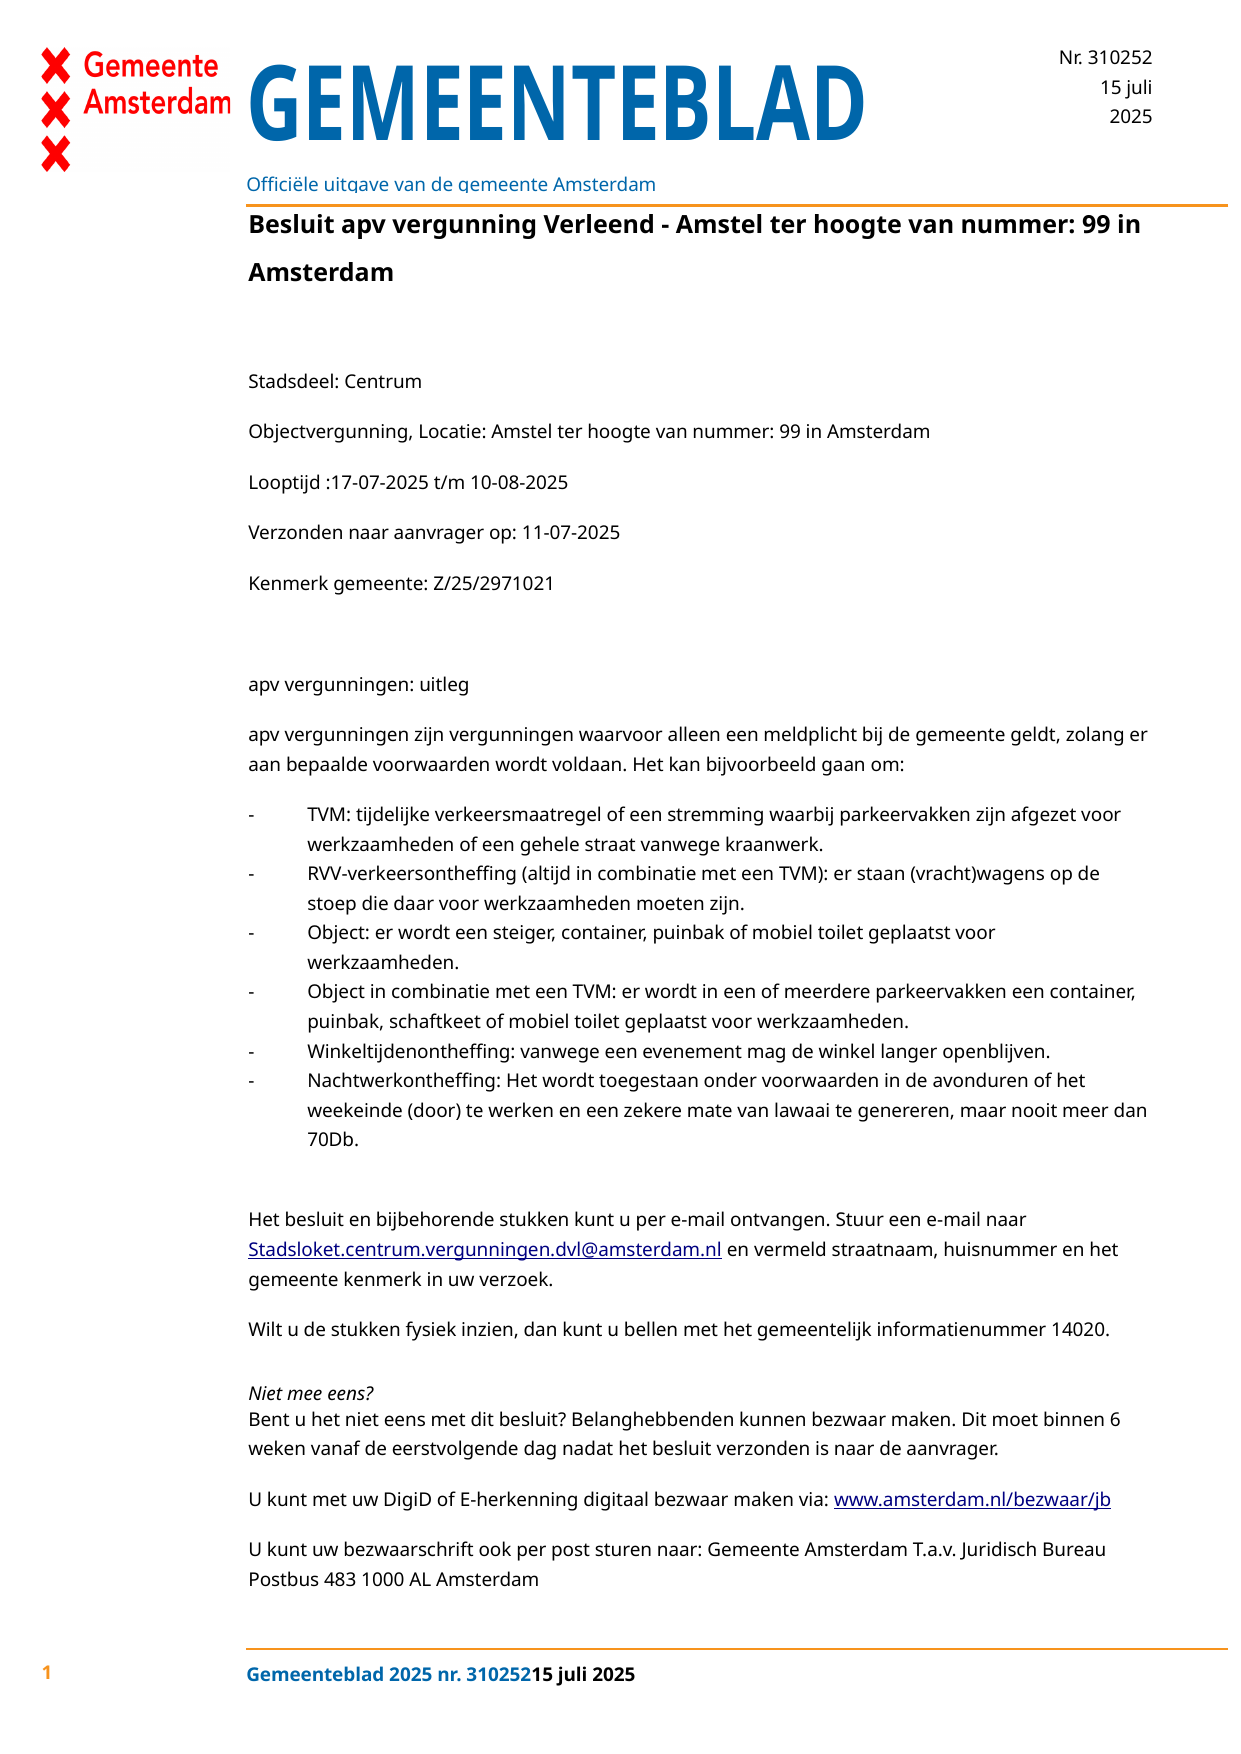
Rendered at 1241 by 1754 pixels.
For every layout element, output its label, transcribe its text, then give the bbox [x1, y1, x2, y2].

list Object: er wordt een steiger, container, puinbak of mobiel toilet geplaatst voor werkzaamheden. [248, 919, 1152, 975]
text Bent u het niet eens met dit besluit? Belanghebbenden kunnen bezwaar maken. Dit moet binnen 6 weken vanaf de eerstvolgende dag nadat het besluit verzonden is naar de aanvrager. [248, 1406, 1152, 1461]
picture [41, 47, 231, 172]
text Het besluit en bijbehorende stukken kunt u per e-mail ontvangen. Stuur een e-mail naar Stadsloket.centrum.vergunningen.dvl@amsterdam.nl en vermeld straatnaam, huisnummer en het gemeente kenmerk in uw verzoek. [248, 1207, 1152, 1292]
text Looptijd :17-07-2025 t/m 10-08-2025 [248, 469, 1152, 495]
list RVV-verkeersontheffing (altijd in combinatie met een TVM): er staan (vracht)wagens op de stoep die daar voor werkzaamheden moeten zijn. [248, 860, 1152, 916]
text Wilt u de stukken fysiek inzien, dan kunt u bellen met het gemeentelijk informatienummer 14020. [248, 1316, 1152, 1342]
text Verzonden naar aanvrager op: 11-07-2025 [248, 519, 1152, 545]
text Kenmerk gemeente: Z/25/2971021 [248, 570, 1152, 596]
text apv vergunningen: uitleg [248, 671, 1152, 697]
list Nachtwerkontheffing: Het wordt toegestaan onder voorwaarden in de avonduren of het weekeinde (door) te werken en een zekere mate van lawaai te genereren, maar nooit meer dan 70Db. [248, 1067, 1152, 1152]
list Winkeltijdenontheffing: vanwege een evenement mag de winkel langer openblijven. [248, 1038, 1152, 1064]
text Objectvergunning, Locatie: Amstel ter hoogte van nummer: 99 in Amsterdam [248, 419, 1152, 444]
text U kunt met uw DigiD of E-herkenning digitaal bezwaar maken via: www.amsterdam.nl/bezwaar/jb [248, 1486, 1152, 1512]
text Niet mee eens? [248, 1380, 1152, 1406]
text U kunt uw bezwaarschrift ook per post sturen naar: Gemeente Amsterdam T.a.v. Juridisch Bureau Postbus 483 1000 AL Amsterdam [248, 1536, 1152, 1592]
list Object in combinatie met een TVM: er wordt in een of meerdere parkeervakken een container, puinbak, schaftkeet of mobiel toilet geplaatst voor werkzaamheden. [248, 979, 1152, 1034]
text Besluit apv vergunning Verleend - Amstel ter hoogte van nummer: 99 in Amsterdam [248, 207, 1152, 288]
list TVM: tijdelijke verkeersmaatregel of een stremming waarbij parkeervakken zijn afgezet voor werkzaamheden of een gehele straat vanwege kraanwerk. [248, 801, 1152, 857]
text apv vergunningen zijn vergunningen waarvoor alleen een meldplicht bij de gemeente geldt, zolang er aan bepaalde voorwaarden wordt voldaan. Het kan bijvoorbeeld gaan om: [248, 721, 1152, 777]
text Stadsdeel: Centrum [248, 368, 1152, 394]
